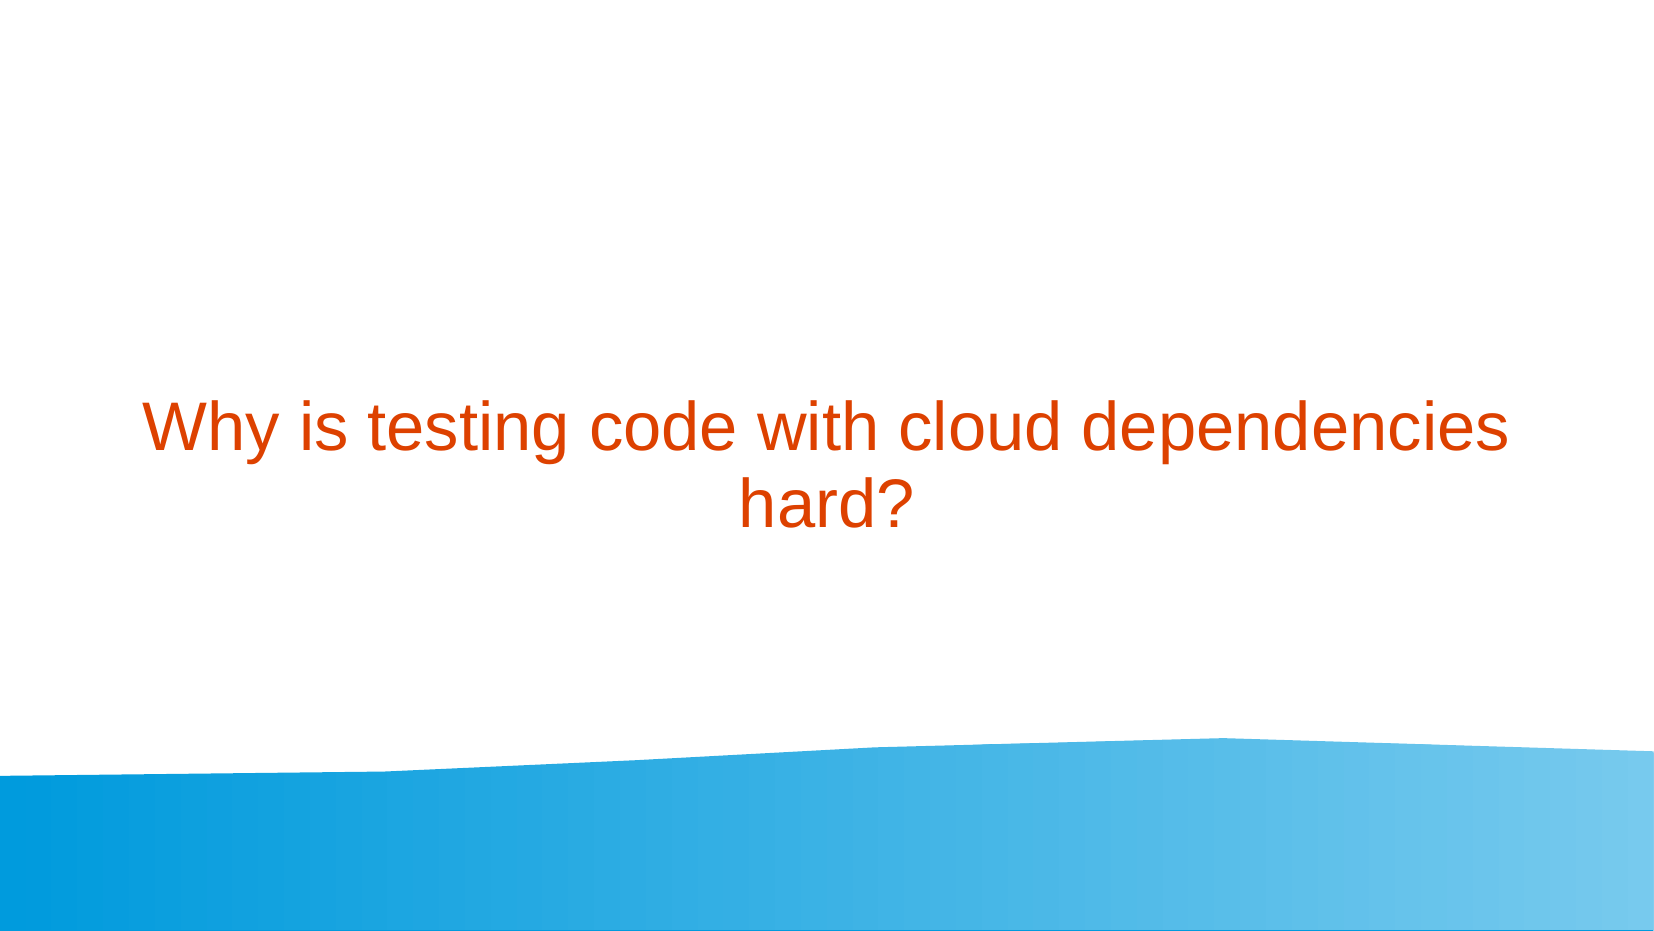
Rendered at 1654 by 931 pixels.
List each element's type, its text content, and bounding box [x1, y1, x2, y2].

title Why is testing code with cloud dependencies hard? [88, 376, 1565, 554]
